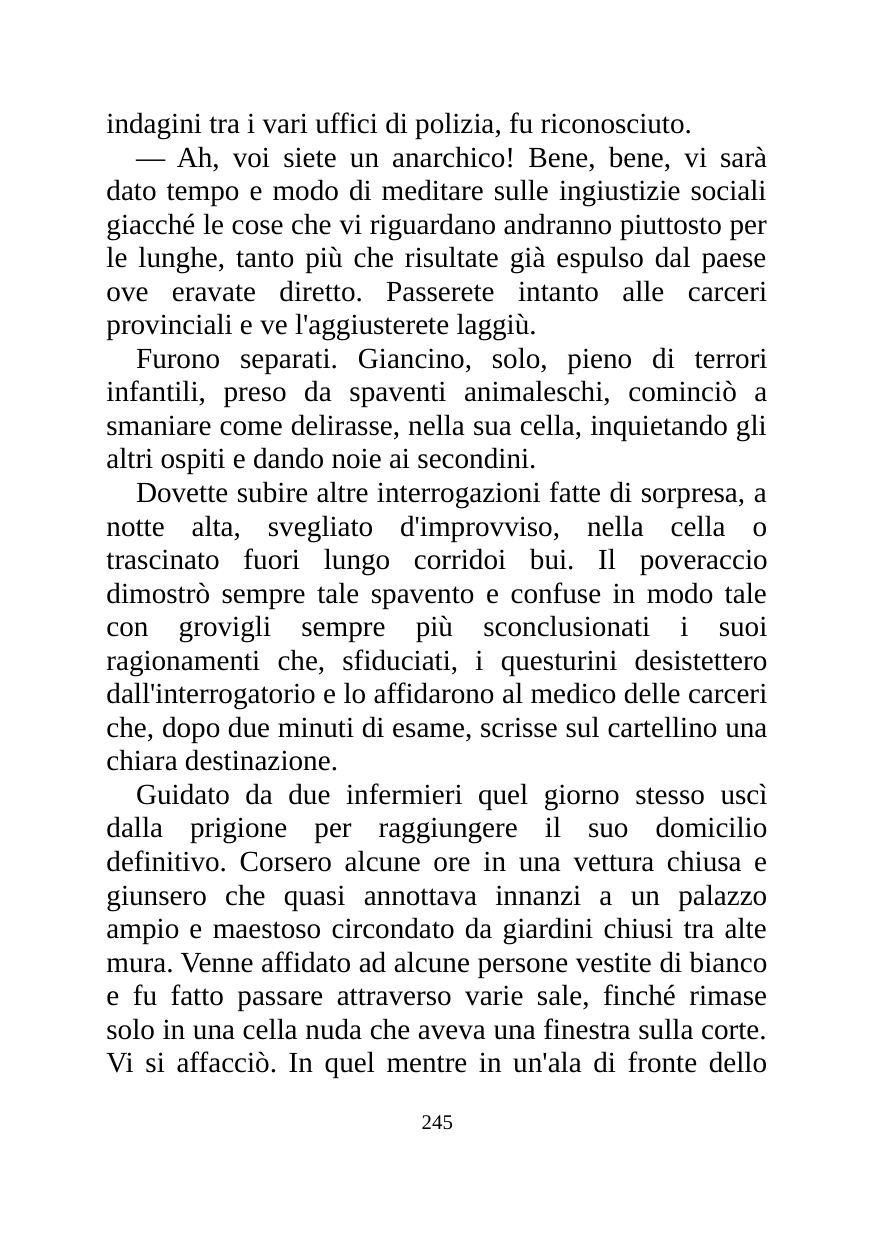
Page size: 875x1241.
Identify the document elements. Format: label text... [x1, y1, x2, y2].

text Guidato da due infermieri quel giorno stesso uscì dalla prigione per raggiungere il suo domicilio definitivo. Corsero alcune ore in una vettura chiusa e giunsero che quasi annottava innanzi a un palazzo ampio e maestoso circondato da giardini chiusi tra alte mura. Venne affidato ad alcune persone vestite di bianco e fu fatto passare attraverso varie sale, finché rimase solo in una cella nuda che aveva una finestra sulla corte. Vi si affacciò. In quel mentre in un'ala di fronte dello [106, 777, 768, 1079]
text Furono separati. Giancino, solo, pieno di terrori infantili, preso da spaventi animaleschi, cominciò a smaniare come delirasse, nella sua cella, inquietando gli altri ospiti e dando noie ai secondini. [106, 341, 768, 475]
text indagini tra i vari uffici di polizia, fu riconosciuto. [106, 106, 768, 140]
text Dovette subire altre interrogazioni fatte di sorpresa, a notte alta, svegliato d'improvviso, nella cella o trascinato fuori lungo corridoi bui. Il poveraccio dimostrò sempre tale spavento e confuse in modo tale con grovigli sempre più sconclusionati i suoi ragionamenti che, sfiduciati, i questurini desistettero dall'interrogatorio e lo affidarono al medico delle carceri che, dopo due minuti di esame, scrisse sul cartellino una chiara destinazione. [106, 475, 768, 777]
text — Ah, voi siete un anarchico! Bene, bene, vi sarà dato tempo e modo di meditare sulle ingiustizie sociali giacché le cose che vi riguardano andranno piuttosto per le lunghe, tanto più che risultate già espulso dal paese ove eravate diretto. Passerete intanto alle carceri provinciali e ve l'aggiusterete laggiù. [106, 140, 768, 341]
